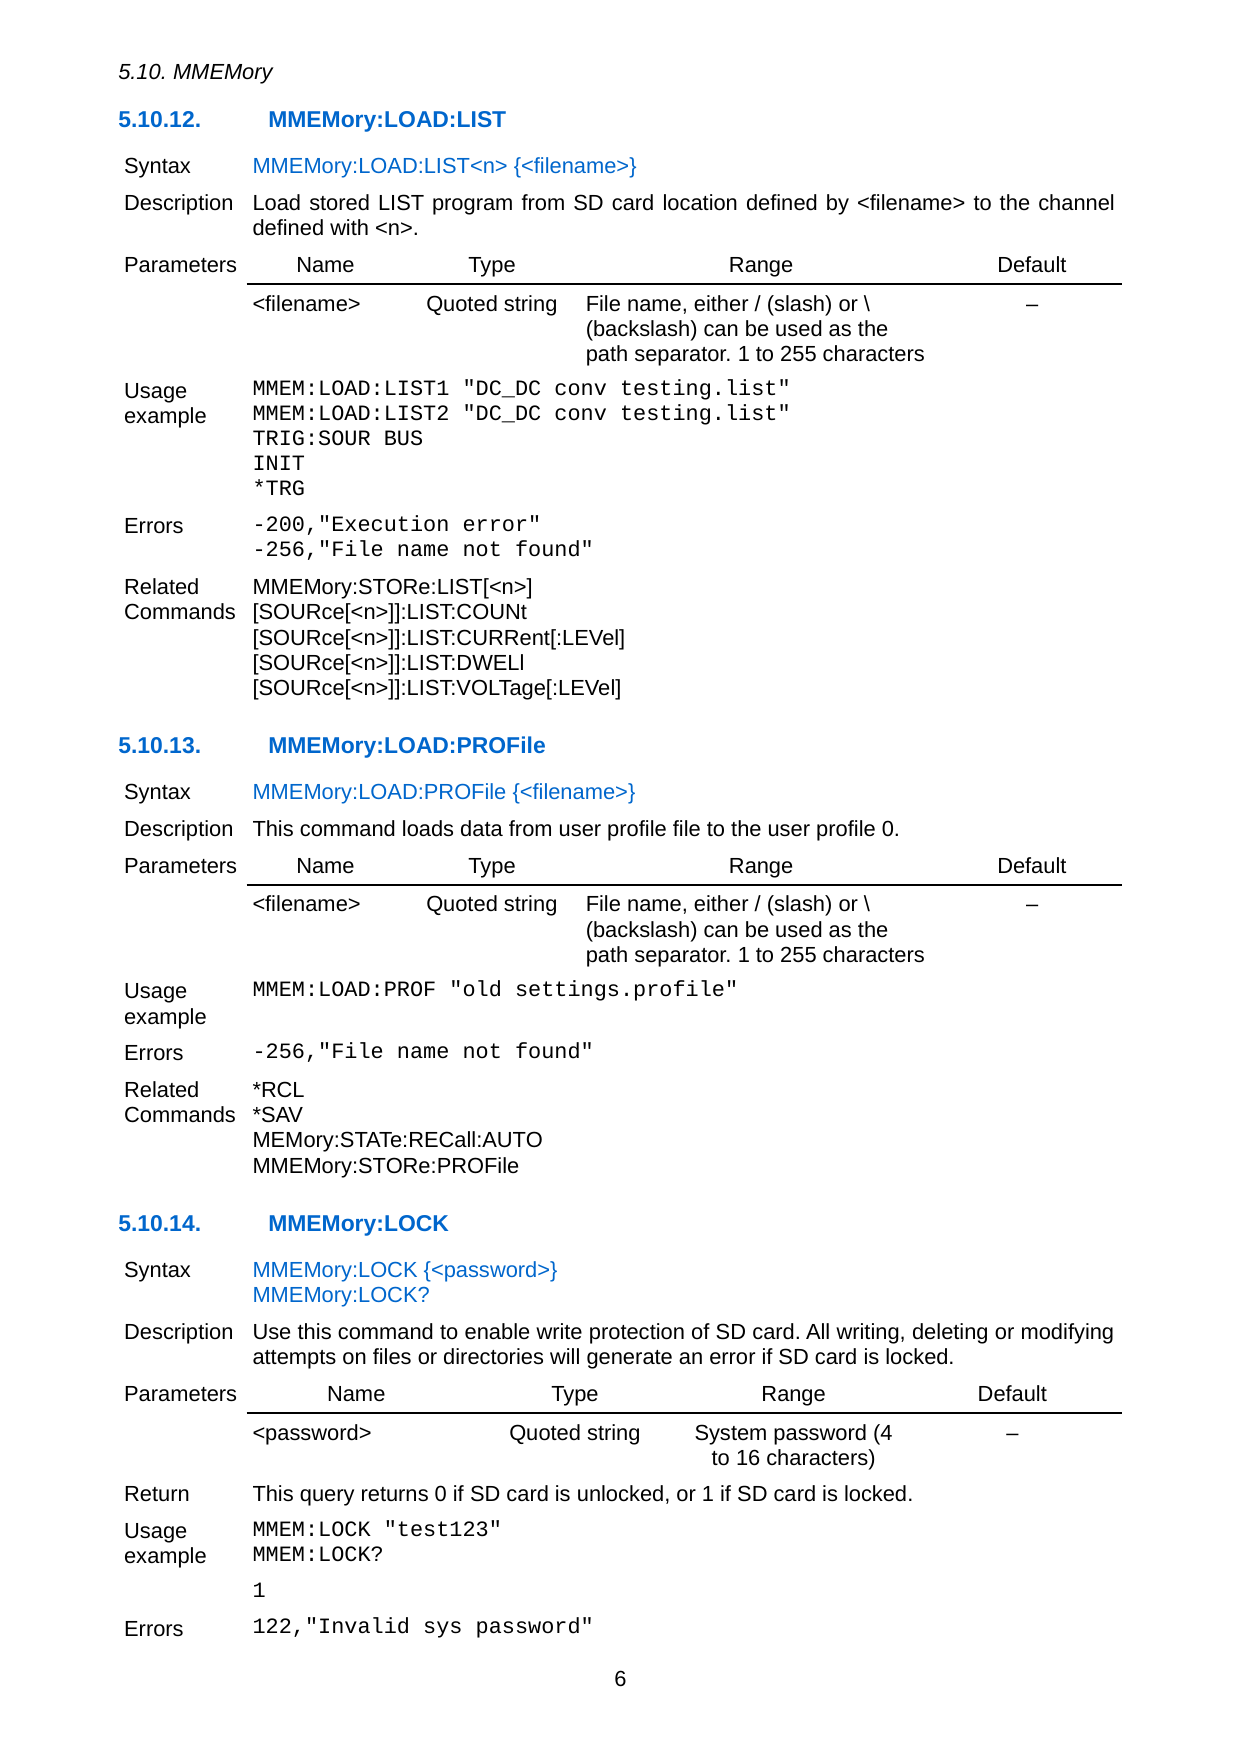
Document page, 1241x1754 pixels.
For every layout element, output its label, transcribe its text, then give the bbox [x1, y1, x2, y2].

table_cell -200,"Execution error" -256,"File name not found" [247, 507, 1122, 568]
table_cell Use this command to enable write protection of SD card. All writing, deleting or modifying attempts on files or directories will generate an error if SD card is locked. [247, 1313, 1122, 1375]
table_header MMEMory:LOCK {<password>} MMEMory:LOCK? [247, 1251, 1122, 1313]
table_cell -256,"File name not found" [247, 1035, 1122, 1071]
table_cell Errors [118, 1035, 247, 1071]
table_cell Default [903, 1375, 1122, 1412]
table_cell Quoted string [404, 886, 580, 973]
table_cell This command loads data from user profile file to the user profile 0. [247, 810, 1122, 847]
table_cell Description [118, 184, 247, 246]
table_cell Description [118, 810, 247, 847]
table_cell File name, either / (slash) or \ (backslash) can be used as the path separator. 1 to 255 characters [580, 886, 942, 973]
table_cell Parameters [118, 847, 247, 973]
table_cell Default [942, 246, 1122, 283]
table_cell Range [580, 246, 942, 283]
subtitle MMEMory:LOAD:PROFile [118, 732, 1122, 759]
table_cell File name, either / (slash) or \ (backslash) can be used as the path separator. 1 to 255 characters [580, 285, 942, 372]
subtitle MMEMory:LOCK [118, 1210, 1122, 1236]
table_cell Range [684, 1375, 903, 1412]
table_cell Name [247, 847, 404, 883]
table_cell Related Commands [118, 568, 247, 706]
table_cell <filename> [247, 285, 404, 372]
table_header Syntax [118, 148, 247, 184]
table_cell Errors [118, 1610, 247, 1646]
table_cell Default [942, 847, 1122, 883]
table_cell System password (4 to 16 characters) [684, 1414, 903, 1476]
table_header MMEMory:LOAD:LIST<n> {<filename>} [247, 148, 1122, 184]
table_cell Related Commands [118, 1071, 247, 1183]
table_cell Description [118, 1313, 247, 1375]
table_cell – [942, 886, 1122, 973]
table_cell Quoted string [465, 1414, 684, 1476]
table_cell Range [580, 847, 942, 883]
table_cell MMEM:LOAD:LIST1 "DC_DC conv testing.list" MMEM:LOAD:LIST2 "DC_DC conv testing.list" TRIG:SOUR BUS INIT *TRG [247, 372, 1122, 507]
table_cell Type [404, 246, 580, 283]
table_cell Quoted string [404, 285, 580, 372]
table_cell MMEMory:STORe:LIST[<n>] [SOURce[<n>]]:LIST:COUNt [SOURce[<n>]]:LIST:CURRent[:LEVel] [SOURce[<n>]]:LIST:DWELl [SOURce[<n>]]:LIST:VOLTage[:LEVel] [247, 568, 1122, 706]
table_cell Type [465, 1375, 684, 1412]
table_cell *RCL *SAV MEMory:STATe:RECall:AUTO MMEMory:STORe:PROFile [247, 1071, 1122, 1183]
table_cell – [903, 1414, 1122, 1476]
table_cell Load stored LIST program from SD card location defined by <filename> to the channel defined with <n>. [247, 184, 1122, 246]
table_cell This query returns 0 if SD card is unlocked, or 1 if SD card is locked. [247, 1476, 1122, 1512]
subtitle MMEMory:LOAD:LIST [118, 106, 1122, 133]
table_cell MMEM:LOAD:PROF "old settings.profile" [247, 973, 1122, 1034]
table_cell Type [404, 847, 580, 883]
table_cell Name [247, 1375, 465, 1412]
table_cell Usage example [118, 1512, 247, 1610]
table_cell Usage example [118, 372, 247, 507]
table_cell 122,"Invalid sys password" [247, 1610, 1122, 1646]
table_cell Name [247, 246, 404, 283]
table_header Syntax [118, 774, 247, 810]
table_cell Parameters [118, 246, 247, 372]
table_cell – [942, 285, 1122, 372]
table_cell MMEM:LOCK "test123" MMEM:LOCK? 1 [247, 1512, 1122, 1610]
table_cell <filename> [247, 886, 404, 973]
table_header Syntax [118, 1251, 247, 1313]
table_cell Usage example [118, 973, 247, 1034]
table_cell <password> [247, 1414, 465, 1476]
table_cell Parameters [118, 1375, 247, 1476]
table_cell Return [118, 1476, 247, 1512]
table_cell Errors [118, 507, 247, 568]
table_header MMEMory:LOAD:PROFile {<filename>} [247, 774, 1122, 810]
